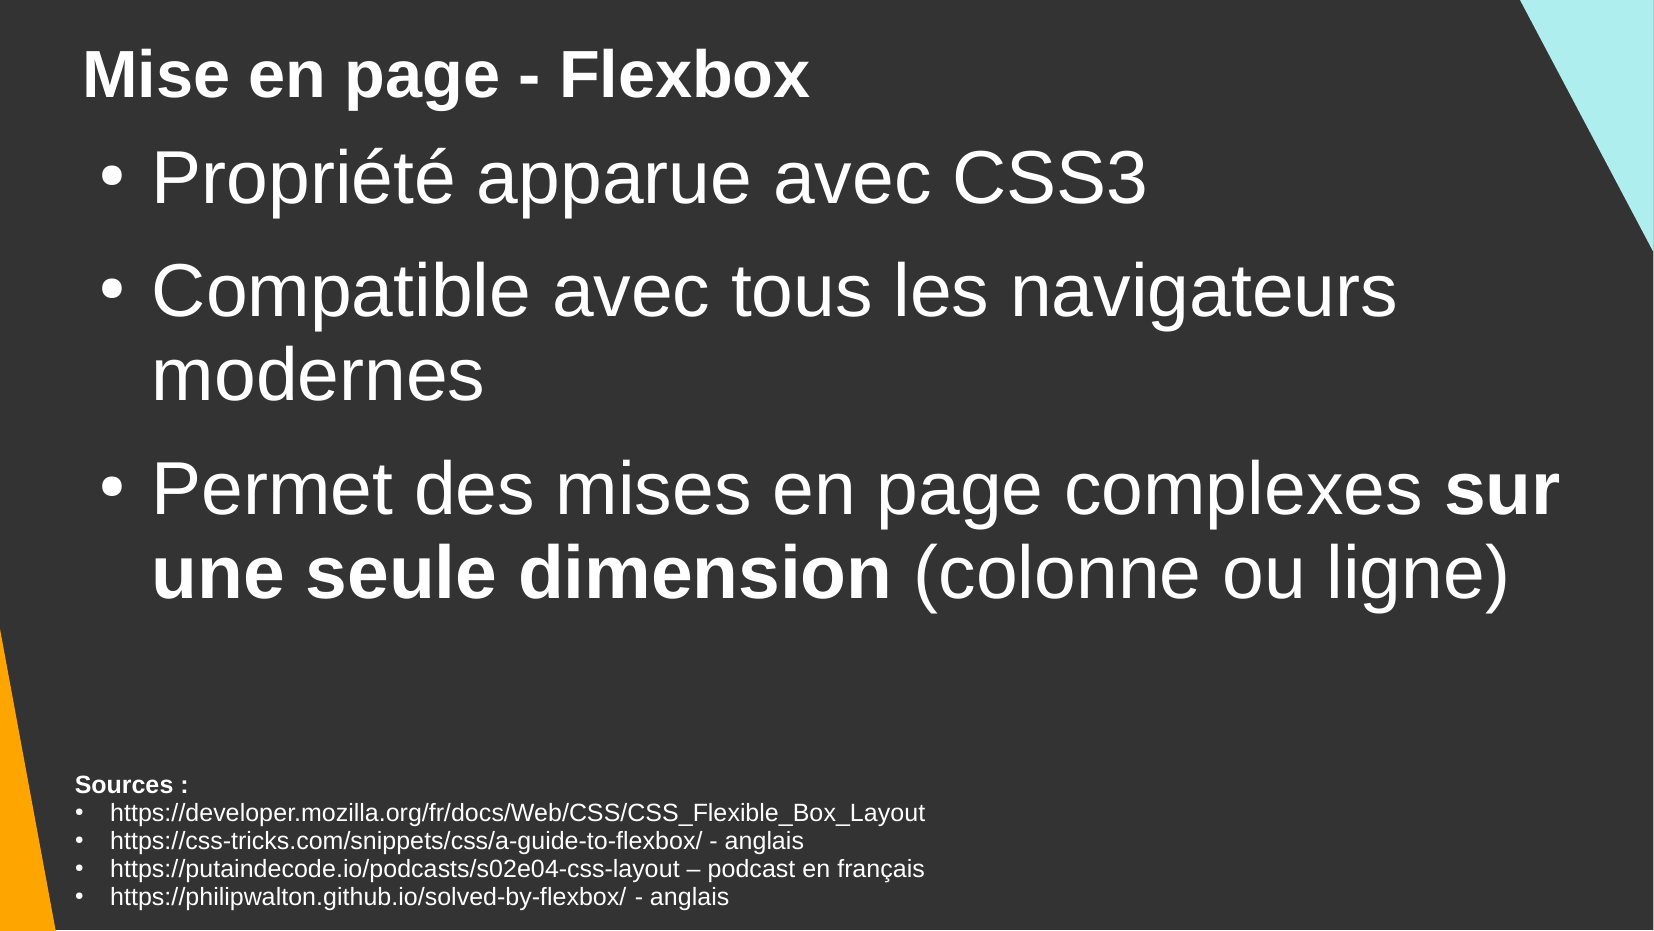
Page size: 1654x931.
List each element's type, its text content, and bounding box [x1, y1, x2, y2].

text_box [1520, 0, 1654, 254]
text_box Sources : https://developer.mozilla.org/fr/docs/Web/CSS/CSS_Flexible_Box_Layout https://css-tricks.com/snippets/css/a-guide-to-flexbox/ - anglais https://putaindecode.io/podcasts/s02e04-css-layout – podcast en français https://philipwalton.github.io/solved-by-flexbox/ - anglais [60, 763, 1546, 931]
text_box [0, 628, 56, 931]
title Mise en page - Flexbox [82, 37, 1571, 114]
list Propriété apparue avec CSS3 Compatible avec tous les navigateurs modernes Permet des mises en page complexes sur une seule dimension (colonne ou ligne) [80, 135, 1605, 650]
